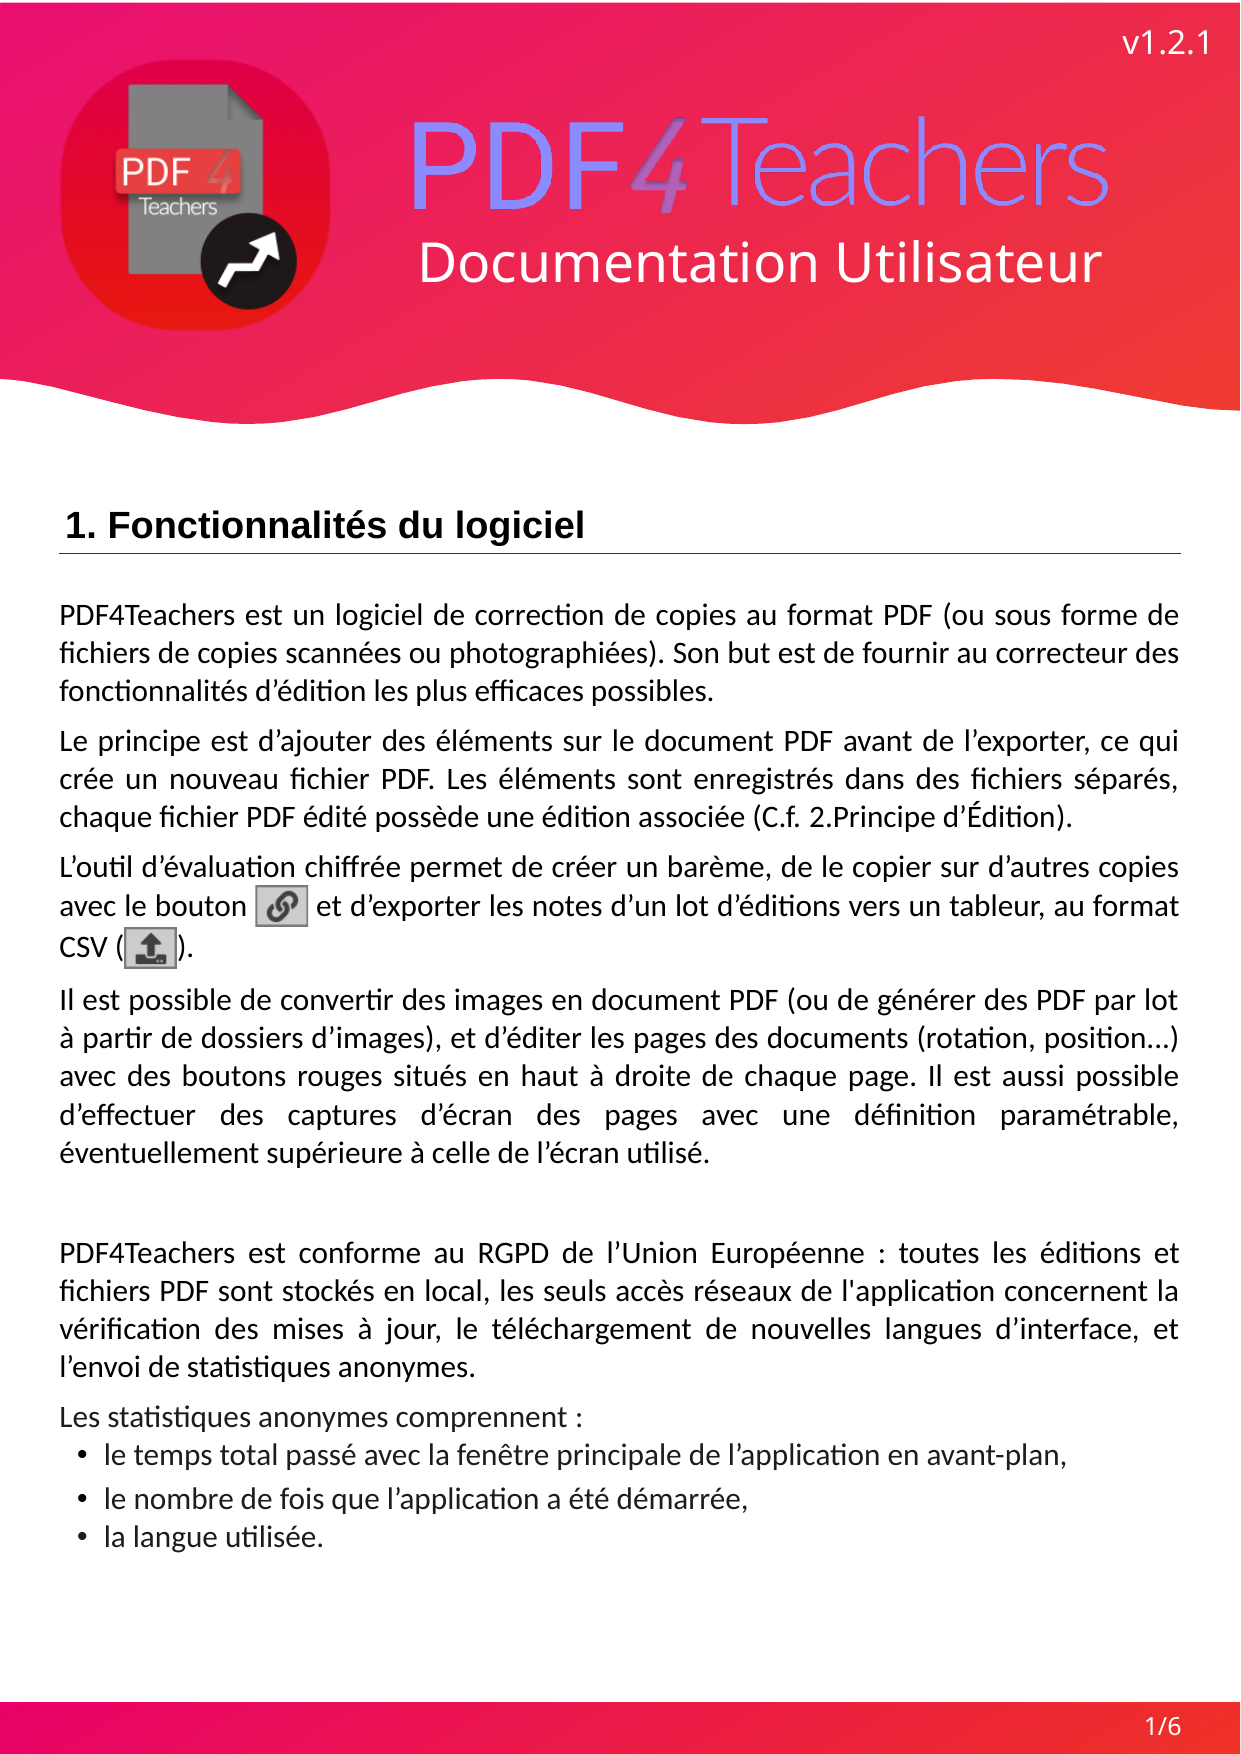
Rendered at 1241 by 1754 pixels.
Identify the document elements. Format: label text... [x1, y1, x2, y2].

picture [124, 927, 177, 969]
list la langue utilisée. [77, 1517, 1181, 1556]
subtitle Fonctionnalités du logiciel [59, 497, 1181, 553]
picture [390, 107, 1129, 223]
list le nombre de fois que l’application a été démarrée, [77, 1479, 1181, 1517]
text Il est possible de convertir des images en document PDF (ou de générer des PDF par lot à partir de dossiers d’images), et d’éditer les pages des documents (rotation, position...) avec des boutons rouges situés en haut à droite de chaque page. Il est aussi possible d’effectuer des captures d’écran des pages avec une définition paramétrable, éventuellement supérieure à celle de l’écran utilisé. [59, 980, 1181, 1171]
picture [255, 885, 309, 927]
text PDF4Teachers est conforme au RGPD de l’Union Européenne : toutes les éditions et fichiers PDF sont stockés en local, les seuls accès réseaux de l'application concernent la vérification des mises à jour, le téléchargement de nouvelles langues d’interface, et l’envoi de statistiques anonymes. [59, 1233, 1181, 1385]
list le temps total passé avec la fenêtre principale de l’application en avant-plan, [77, 1435, 1181, 1473]
text Le principe est d’ajouter des éléments sur le document PDF avant de l’exporter, ce qui crée un nouveau fichier PDF. Les éléments sont enregistrés dans des fichiers séparés, chaque fichier PDF édité possède une édition associée (C.f. 2.Principe d’Édition). [59, 721, 1181, 836]
text L’outil d’évaluation chiffrée permet de créer un barème, de le copier sur d’autres copies avec le bouton et d’exporter les notes d’un lot d’éditions vers un tableur, au format CSV (). [59, 847, 1181, 968]
text Les statistiques anonymes comprennent : [59, 1397, 1181, 1435]
text PDF4Teachers est un logiciel de correction de copies au format PDF (ou sous forme de fichiers de copies scannées ou photographiées). Son but est de fournir au correcteur des fonctionnalités d’édition les plus efficaces possibles. [59, 595, 1181, 709]
